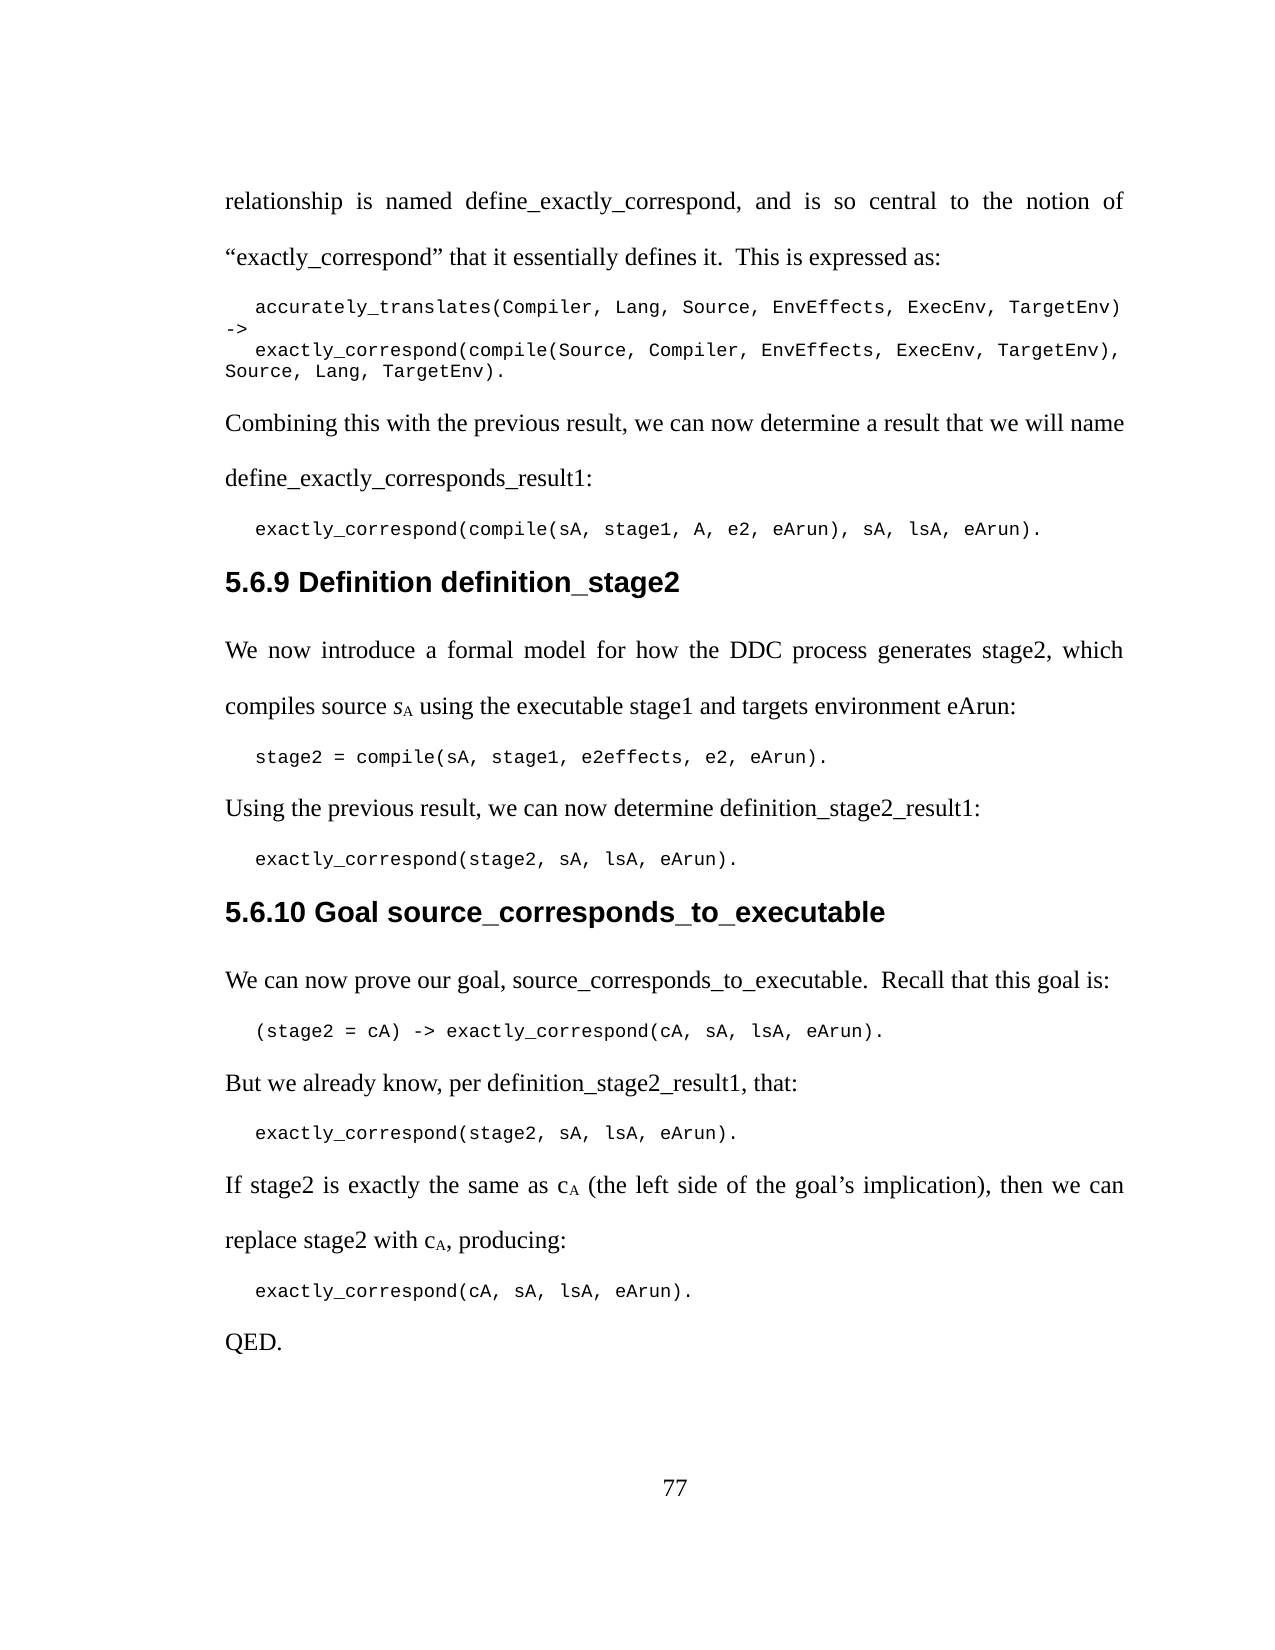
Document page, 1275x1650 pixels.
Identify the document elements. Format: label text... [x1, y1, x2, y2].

text exactly_correspond(stage2, sA, lsA, eArun). [225, 1124, 1125, 1145]
text We can now prove our goal, source_corresponds_to_executable. Recall that this goal is: [225, 966, 1125, 994]
text accurately_translates(Compiler, Lang, Source, EnvEffects, ExecEnv, TargetEnv) -> [225, 298, 1125, 341]
text Combining this with the previous result, we can now determine a result that we will name define_exactly_corresponds_result1: [225, 409, 1125, 492]
text But we already know, per definition_stage2_result1, that: [225, 1069, 1125, 1096]
text (stage2 = cA) -> exactly_correspond(cA, sA, lsA, eArun). [225, 1022, 1125, 1043]
text exactly_correspond(stage2, sA, lsA, eArun). [225, 849, 1125, 871]
text QED. [225, 1328, 1125, 1356]
subtitle Goal source_corresponds_to_executable [225, 896, 1125, 928]
text Using the previous result, we can now determine definition_stage2_result1: [225, 794, 1125, 822]
text exactly_correspond(cA, sA, lsA, eArun). [225, 1282, 1125, 1303]
text relationship is named define_exactly_correspond, and is so central to the notion of “exactly_correspond” that it essentially defines it. This is expressed as: [225, 187, 1125, 271]
text stage2 = compile(sA, stage1, e2effects, e2, eArun). [225, 747, 1125, 769]
text exactly_correspond(compile(Source, Compiler, EnvEffects, ExecEnv, TargetEnv), Source, Lang, TargetEnv). [225, 341, 1125, 383]
text We now introduce a formal model for how the DDC process generates stage2, which compiles source sA using the executable stage1 and targets environment eArun: [225, 637, 1125, 720]
subtitle Definition definition_stage2 [225, 566, 1125, 598]
text exactly_correspond(compile(sA, stage1, A, e2, eArun), sA, lsA, eArun). [225, 520, 1125, 541]
text If stage2 is exactly the same as cA (the left side of the goal’s implication), then we can replace stage2 with cA, producing: [225, 1171, 1125, 1254]
